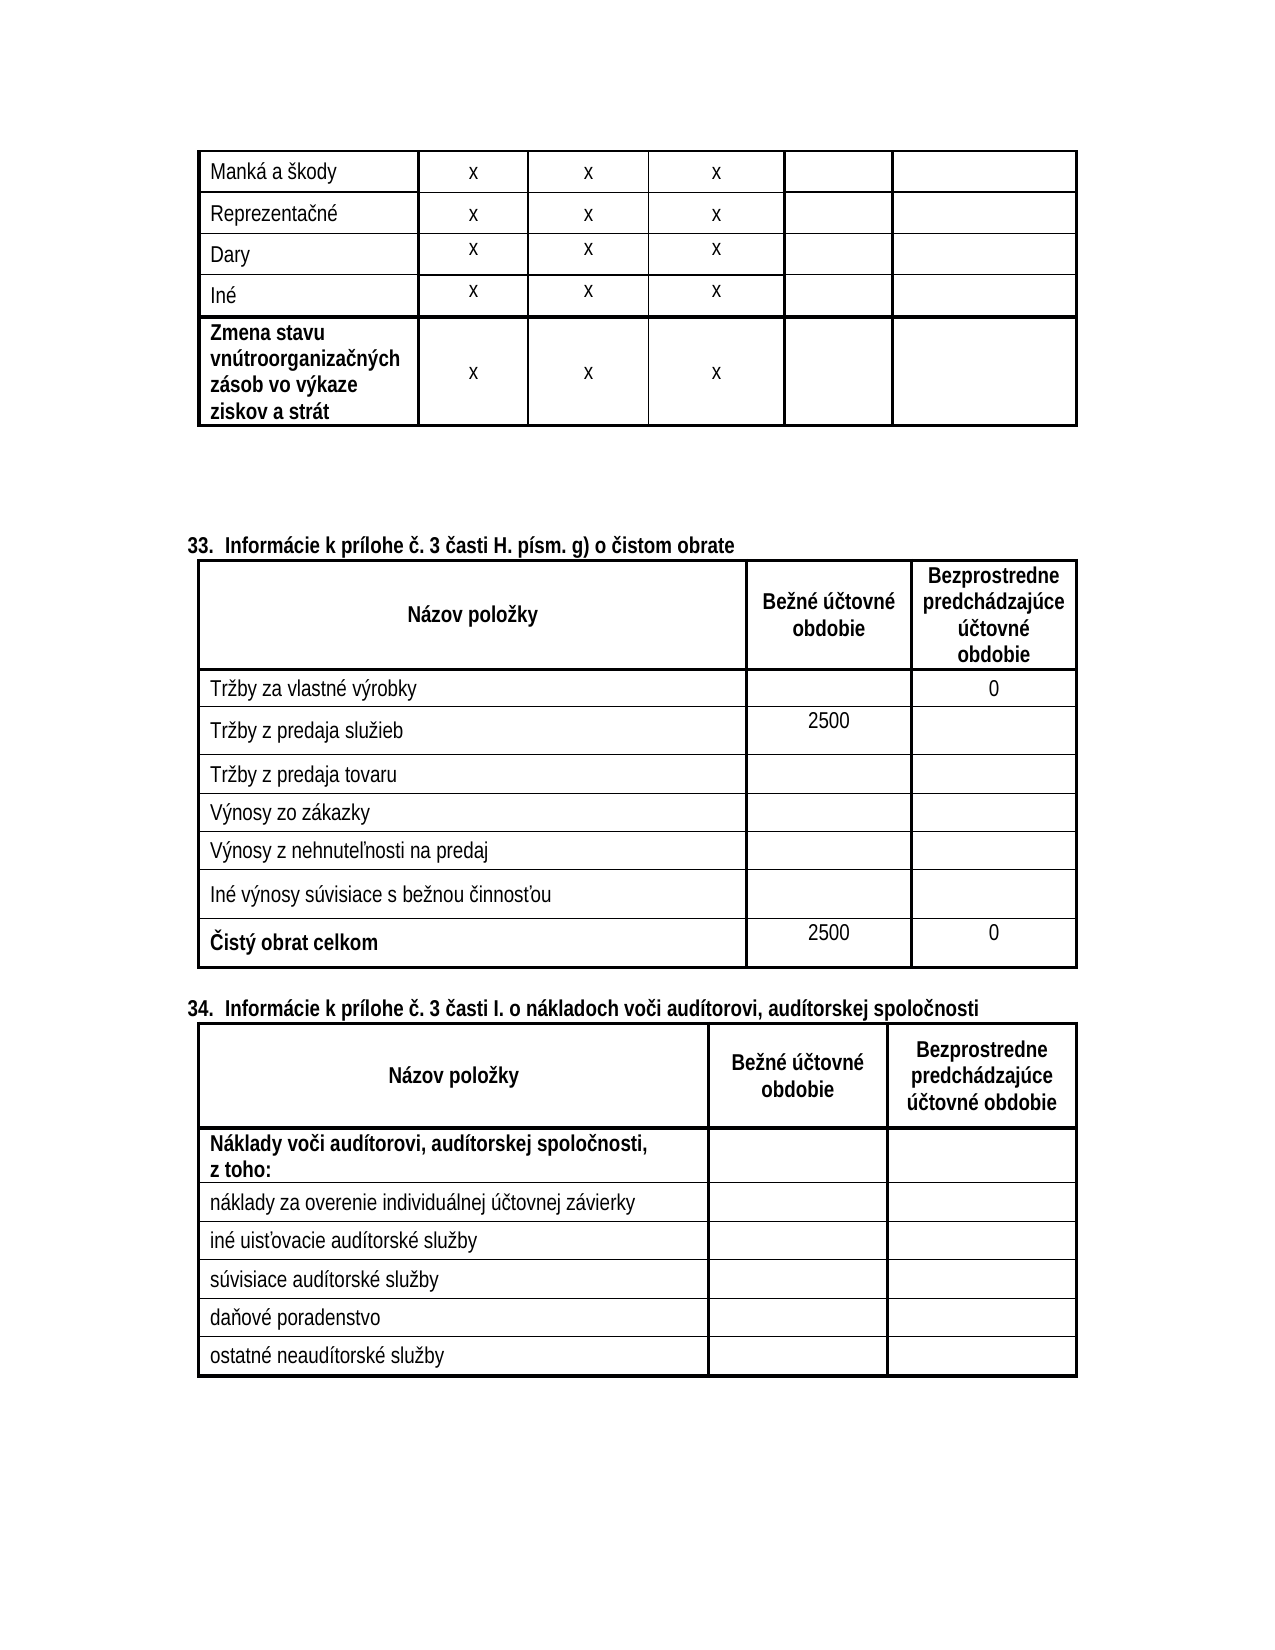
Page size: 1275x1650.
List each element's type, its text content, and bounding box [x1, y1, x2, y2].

table_cell [748, 671, 910, 706]
table_cell x [420, 193, 527, 233]
table_cell x [529, 234, 648, 274]
table_cell [710, 1222, 886, 1259]
table_cell Tržby z predaja tovaru [200, 755, 745, 792]
table_cell [889, 1130, 1075, 1182]
table_cell [710, 1260, 886, 1297]
table_cell [894, 193, 1075, 233]
table_cell súvisiace audítorské služby [200, 1260, 707, 1297]
table_cell [786, 275, 891, 315]
table_cell [748, 755, 910, 792]
table_cell x [529, 319, 648, 424]
table_cell Iné výnosy súvisiace s bežnou činnosťou [200, 870, 745, 918]
table_cell [786, 234, 891, 274]
table_cell x [420, 319, 527, 424]
table_cell x [529, 193, 648, 233]
table_cell [889, 1183, 1075, 1221]
table_header Názov položky [200, 562, 745, 667]
table_cell Výnosy z nehnuteľnosti na predaj [200, 832, 745, 869]
table_header Bežné účtovné obdobie [710, 1025, 886, 1126]
table_cell iné uisťovacie audítorské služby [200, 1222, 707, 1259]
table_cell Reprezentačné [201, 193, 417, 233]
table_cell x [649, 193, 783, 233]
table_cell ostatné neaudítorské služby [200, 1337, 707, 1374]
table_cell x [649, 319, 783, 424]
table_cell x [649, 276, 783, 315]
table_cell x [649, 234, 783, 274]
table_cell Iné [201, 275, 417, 315]
table_cell [894, 152, 1075, 191]
table_cell [913, 794, 1075, 831]
table_cell [894, 234, 1075, 274]
table_cell [913, 707, 1075, 754]
table_cell [748, 832, 910, 869]
table_cell 0 [913, 671, 1075, 706]
table_cell Manká a škody [201, 152, 417, 191]
table_cell [889, 1260, 1075, 1297]
table_cell 2500 [748, 919, 910, 966]
table_cell [710, 1183, 886, 1221]
table_cell x [529, 152, 648, 191]
table_cell [786, 193, 891, 233]
table_cell x [420, 276, 527, 315]
table_cell [786, 152, 891, 191]
table_cell Tržby za vlastné výrobky [200, 671, 745, 706]
table_header Názov položky [200, 1025, 707, 1126]
table_cell Náklady voči audítorovi, audítorskej spoločnosti, z toho: [200, 1130, 707, 1182]
table_cell [894, 275, 1075, 315]
table_cell daňové poradenstvo [200, 1299, 707, 1336]
table_cell [710, 1337, 886, 1374]
table_cell [786, 319, 891, 424]
table_cell [889, 1222, 1075, 1259]
table_header Bezprostredne predchádzajúce účtovné obdobie [889, 1025, 1075, 1126]
text 34. Informácie k prílohe č. 3 časti I. o nákladoch voči audítorovi, audítorskej spoločnosti [187, 995, 1087, 1022]
table_cell [913, 832, 1075, 869]
table_cell [710, 1299, 886, 1336]
table_cell [889, 1299, 1075, 1336]
table_cell 2500 [748, 707, 910, 754]
table_cell [913, 870, 1075, 918]
table_cell x [420, 152, 527, 191]
table_cell Zmena stavu vnútroorganizačných zásob vo výkaze ziskov a strát [201, 319, 417, 424]
table_cell x [649, 152, 783, 191]
table_cell Dary [201, 234, 417, 274]
table_cell Výnosy zo zákazky [200, 794, 745, 831]
table_cell [894, 319, 1075, 424]
table_cell [889, 1337, 1075, 1374]
table_cell [913, 755, 1075, 792]
table_cell 0 [913, 919, 1075, 966]
text 33. Informácie k prílohe č. 3 časti H. písm. g) o čistom obrate [187, 532, 1087, 559]
table_cell [710, 1130, 886, 1182]
table_cell Čistý obrat celkom [200, 919, 745, 966]
table_cell x [529, 276, 648, 315]
table_header Bežné účtovné obdobie [748, 562, 910, 667]
table_cell [748, 794, 910, 831]
table_cell náklady za overenie individuálnej účtovnej závierky [200, 1183, 707, 1221]
table_header Bezprostredne predchádzajúce účtovné obdobie [913, 562, 1075, 667]
table_cell x [420, 234, 527, 274]
table_cell Tržby z predaja služieb [200, 707, 745, 754]
table_cell [748, 870, 910, 918]
